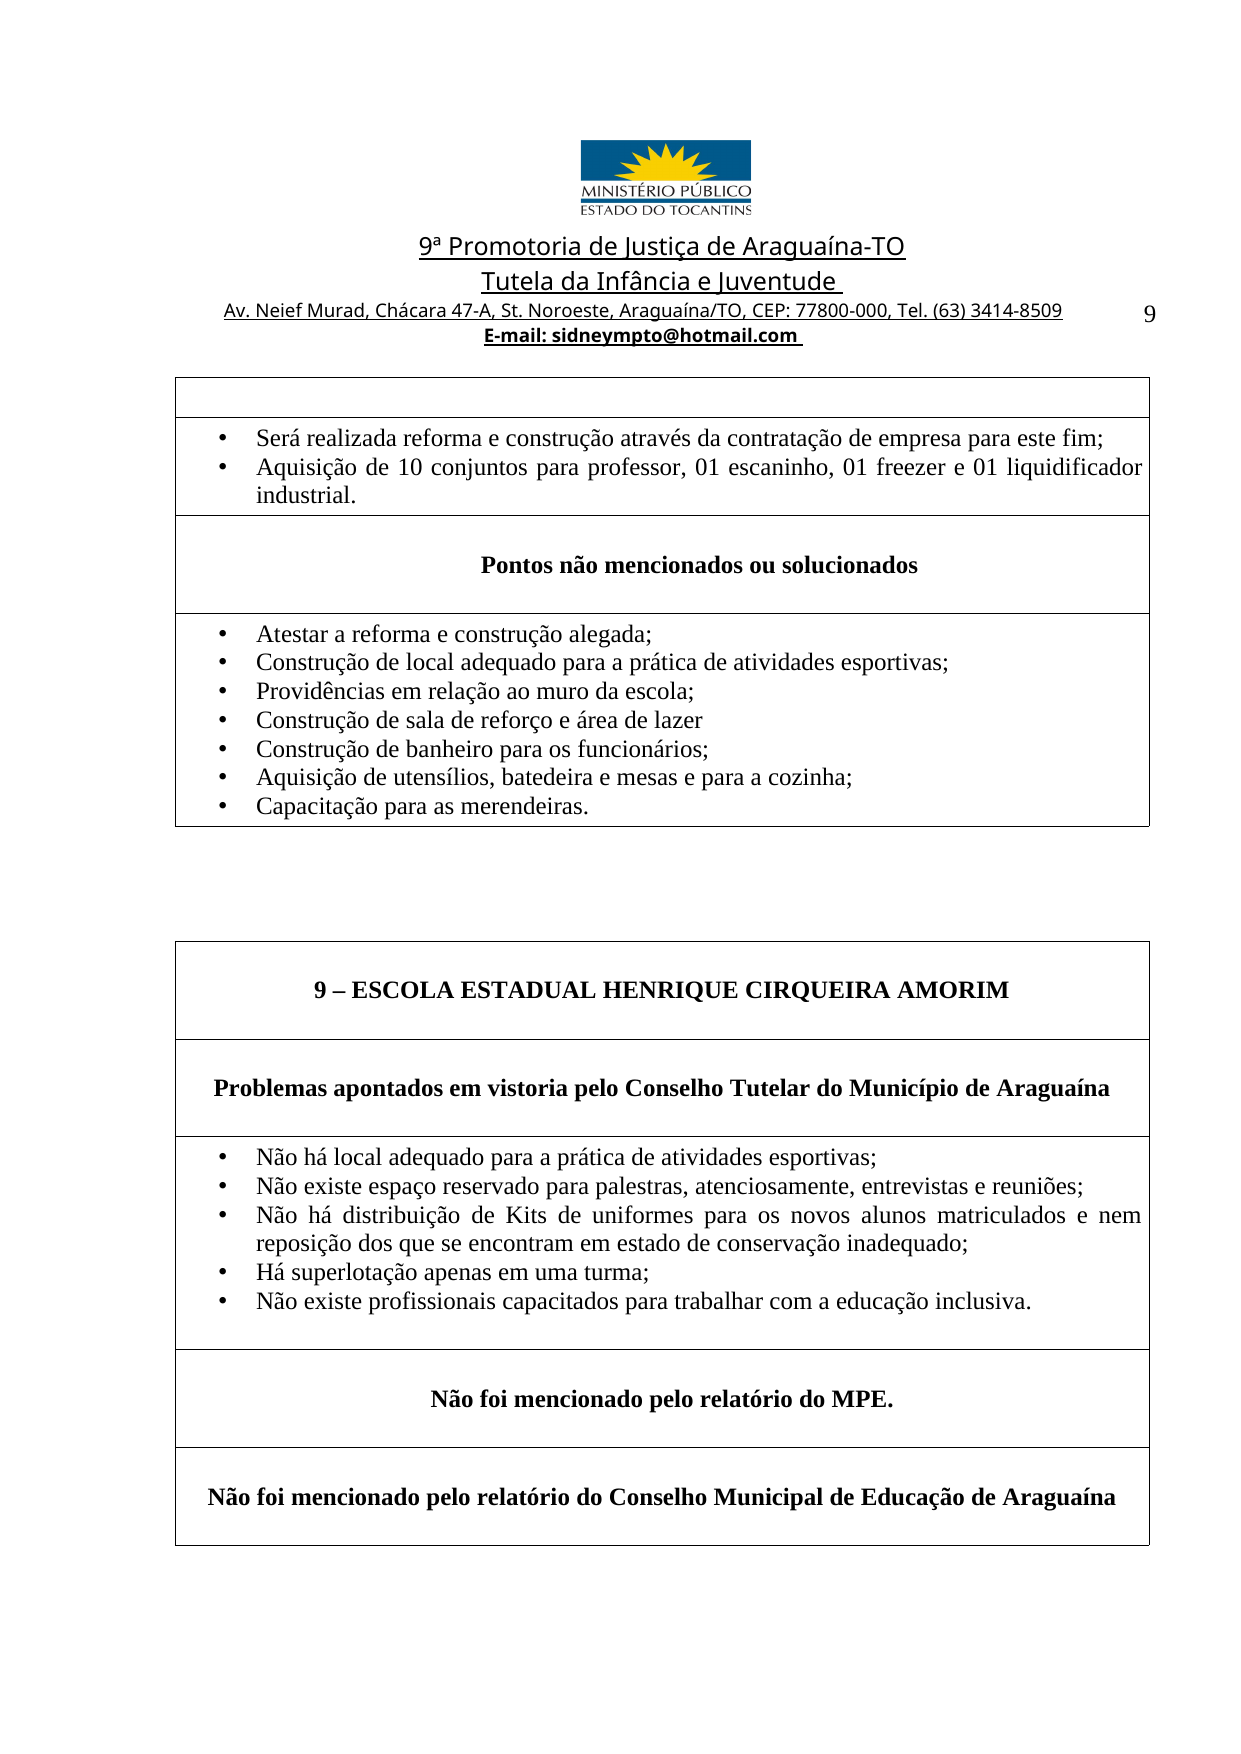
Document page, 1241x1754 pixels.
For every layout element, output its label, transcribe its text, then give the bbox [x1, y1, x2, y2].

picture [580, 140, 752, 215]
table_cell [176, 378, 1149, 417]
table_cell Pontos não mencionados ou solucionados [176, 516, 1149, 613]
table_cell Não há local adequado para a prática de atividades esportivas; Não existe espaço reservado para palestras, atenciosamente, entrevistas e reuniões; Não há distribuição de Kits de uniformes para os novos alunos matriculados e nem reposição dos que se encontram em estado de conservação inadequado; Há superlotação apenas em uma turma; Não existe profissionais capacitados para trabalhar com a educação inclusiva. [176, 1137, 1149, 1349]
table_cell Atestar a reforma e construção alegada; Construção de local adequado para a prática de atividades esportivas; Providências em relação ao muro da escola; Construção de sala de reforço e área de lazer Construção de banheiro para os funcionários; Aquisição de utensílios, batedeira e mesas e para a cozinha; Capacitação para as merendeiras. [176, 614, 1149, 826]
table_cell Problemas apontados em vistoria pelo Conselho Tutelar do Município de Araguaína [176, 1040, 1149, 1136]
table_cell Será realizada reforma e construção através da contratação de empresa para este fim; Aquisição de 10 conjuntos para professor, 01 escaninho, 01 freezer e 01 liquidificador industrial. [176, 418, 1149, 515]
table_cell Não foi mencionado pelo relatório do MPE. [176, 1350, 1149, 1447]
table_cell Não foi mencionado pelo relatório do Conselho Municipal de Educação de Araguaína [176, 1448, 1149, 1545]
table_header 9 – ESCOLA ESTADUAL HENRIQUE CIRQUEIRA AMORIM [176, 942, 1149, 1039]
